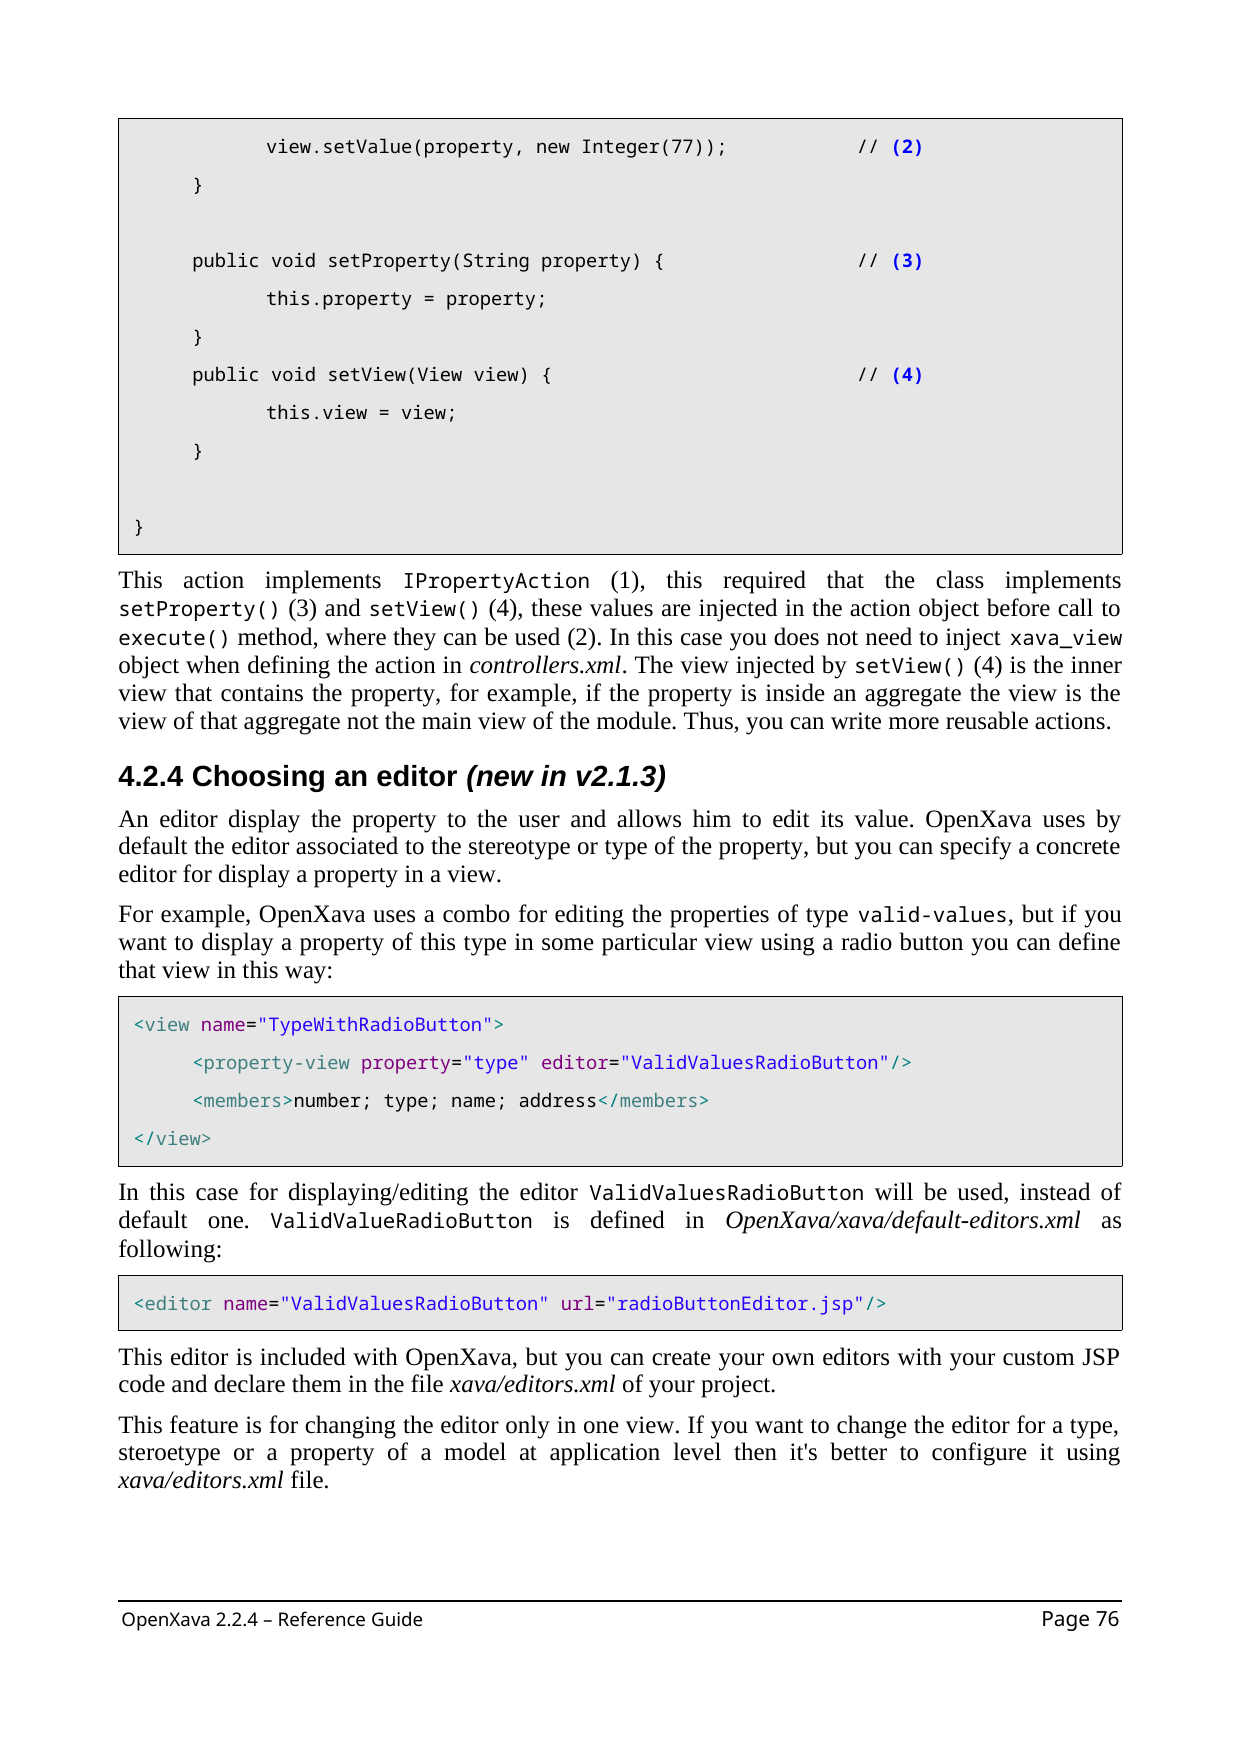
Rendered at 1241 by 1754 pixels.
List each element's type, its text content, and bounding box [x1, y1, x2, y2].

text This action implements IPropertyAction (1), this required that the class implements setProperty() (3) and setView() (4), these values are injected in the action object before call to execute() method, where they can be used (2). In this case you does not need to inject xava_view object when defining the action in controllers.xml. The view injected by setView() (4) is the inner view that contains the property, for example, if the property is inside an aggregate the view is the view of that aggregate not the main view of the module. Thus, you can write more reusable actions. [118, 566, 1122, 734]
text } [119, 156, 1122, 194]
text public void setView(View view) { // (4) [119, 346, 1122, 384]
text } [119, 308, 1122, 346]
text In this case for displaying/editing the editor ValidValuesRadioButton will be used, instead of default one. ValidValueRadioButton is defined in OpenXava/xava/default-editors.xml as following: [118, 1178, 1122, 1262]
subtitle Choosing an editor (new in v2.1.3) [118, 759, 1122, 792]
text An editor display the property to the user and allows him to edit its value. OpenXava uses by default the editor associated to the stereotype or type of the property, but you can specify a concrete editor for display a property in a view. [118, 805, 1122, 888]
text This feature is for changing the editor only in one view. If you want to change the editor for a type, steroetype or a property of a model at application level then it's better to configure it using xava/editors.xml file. [118, 1411, 1122, 1494]
text } [119, 498, 1122, 554]
text This editor is included with OpenXava, but you can create your own editors with your custom JSP code and declare them in the file xava/editors.xml of your project. [118, 1343, 1122, 1398]
text For example, OpenXava uses a combo for editing the properties of type valid-values, but if you want to display a property of this type in some particular view using a radio button you can define that view in this way: [118, 900, 1122, 984]
text } [119, 422, 1122, 460]
text view.setValue(property, new Integer(77)); // (2) [119, 119, 1122, 156]
text <property-view property="type" editor="ValidValuesRadioButton"/> [119, 1034, 1122, 1072]
text <view name="TypeWithRadioButton"> [119, 997, 1122, 1034]
text this.view = view; [119, 384, 1122, 422]
text <members>number; type; name; address</members> [119, 1072, 1122, 1111]
text this.property = property; [119, 270, 1122, 308]
text </view> [119, 1111, 1122, 1166]
text <editor name="ValidValuesRadioButton" url="radioButtonEditor.jsp"/> [119, 1276, 1122, 1330]
text public void setProperty(String property) { // (3) [119, 232, 1122, 270]
